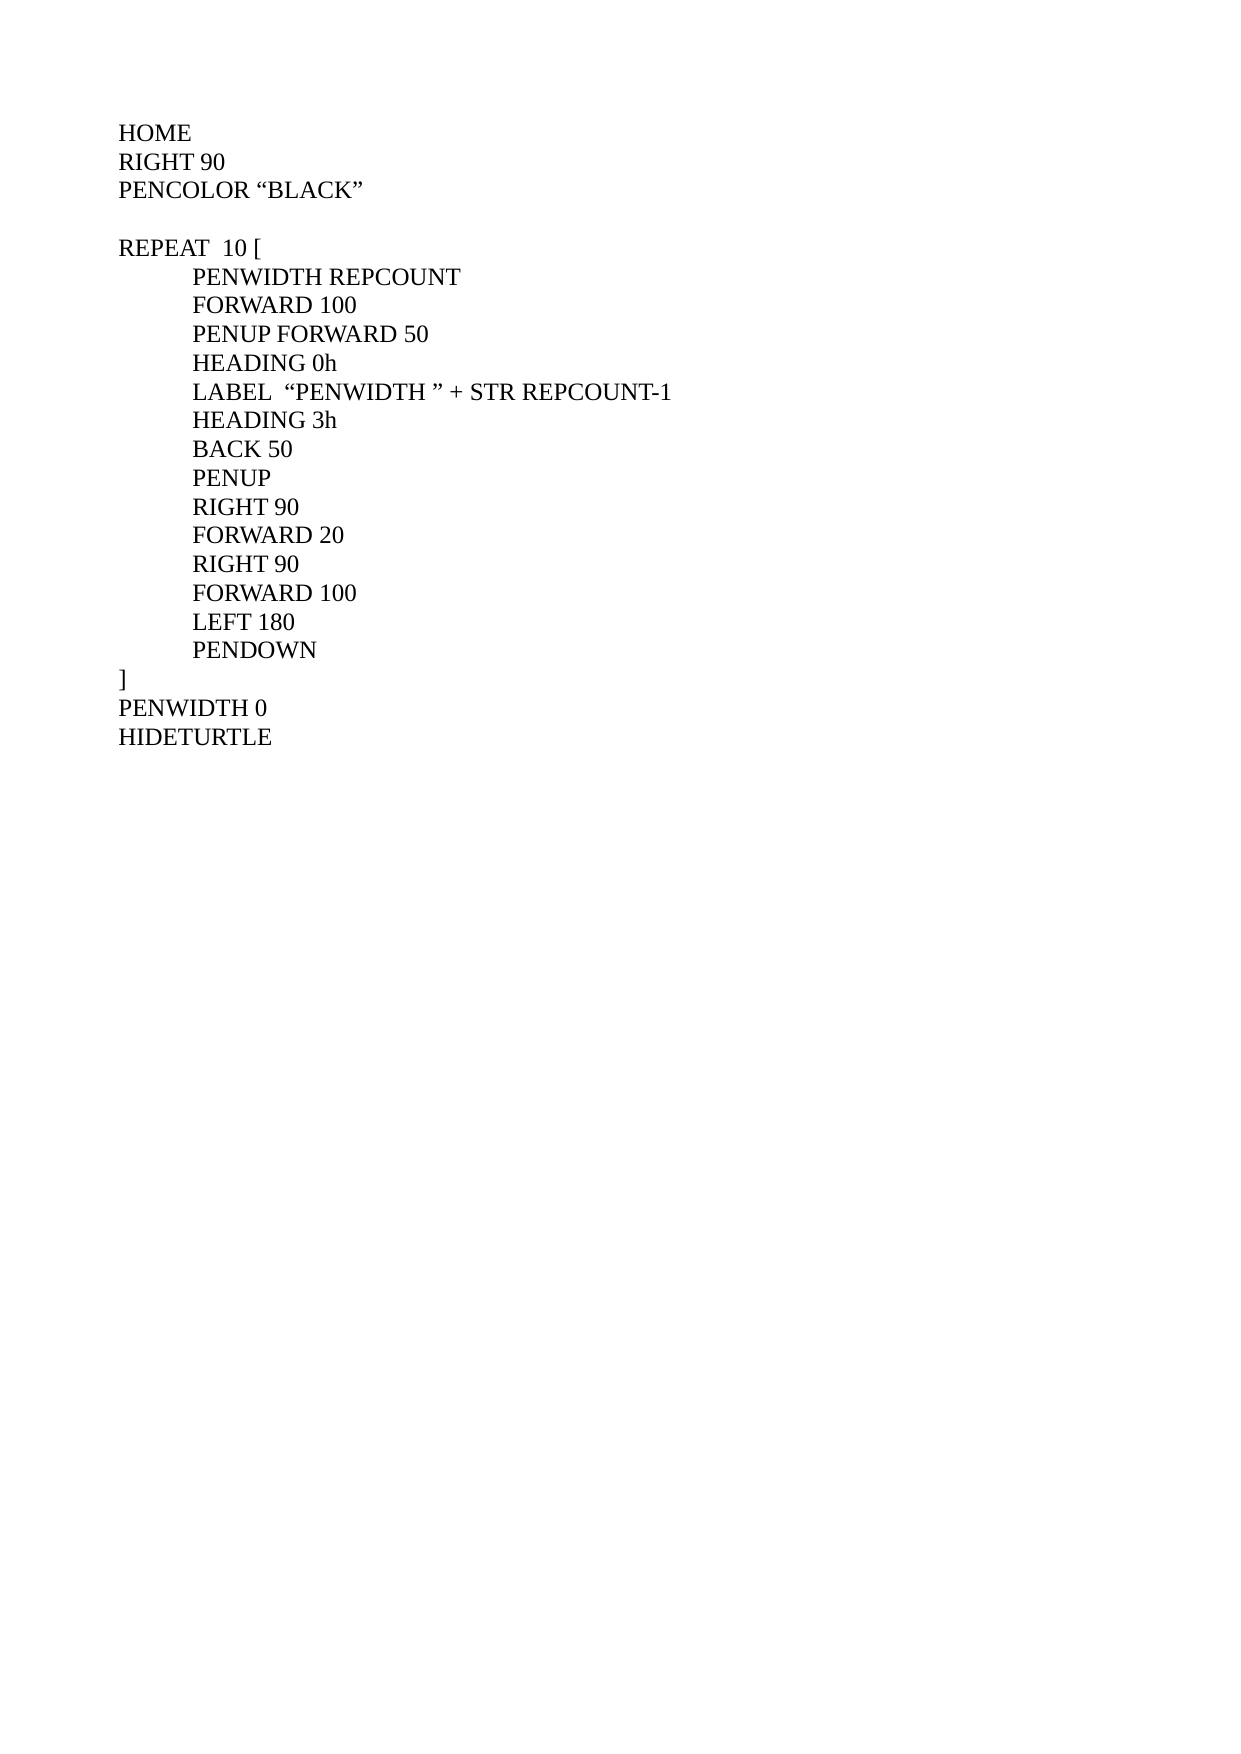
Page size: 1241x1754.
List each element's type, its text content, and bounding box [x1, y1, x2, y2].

text LABEL “PENWIDTH ” + STR REPCOUNT-1 [118, 377, 1122, 406]
text PENWIDTH REPCOUNT [118, 262, 1122, 291]
text BACK 50 [118, 434, 1122, 463]
text HEADING 0h [118, 348, 1122, 377]
text FORWARD 100 [118, 578, 1122, 607]
text FORWARD 100 [118, 291, 1122, 319]
text HIDETURTLE [118, 722, 1122, 751]
text RIGHT 90 [118, 492, 1122, 521]
text HOME [118, 118, 1122, 147]
text LEFT 180 [118, 607, 1122, 636]
text PENUP FORWARD 50 [118, 319, 1122, 348]
text PENWIDTH 0 [118, 693, 1122, 722]
text PENUP [118, 463, 1122, 492]
text HEADING 3h [118, 406, 1122, 434]
text ] [118, 664, 1122, 693]
text REPEAT 10 [ [118, 233, 1122, 262]
text RIGHT 90 [118, 549, 1122, 578]
text RIGHT 90 [118, 147, 1122, 176]
text PENDOWN [118, 636, 1122, 664]
text PENCOLOR “BLACK” [118, 176, 1122, 204]
text FORWARD 20 [118, 521, 1122, 549]
